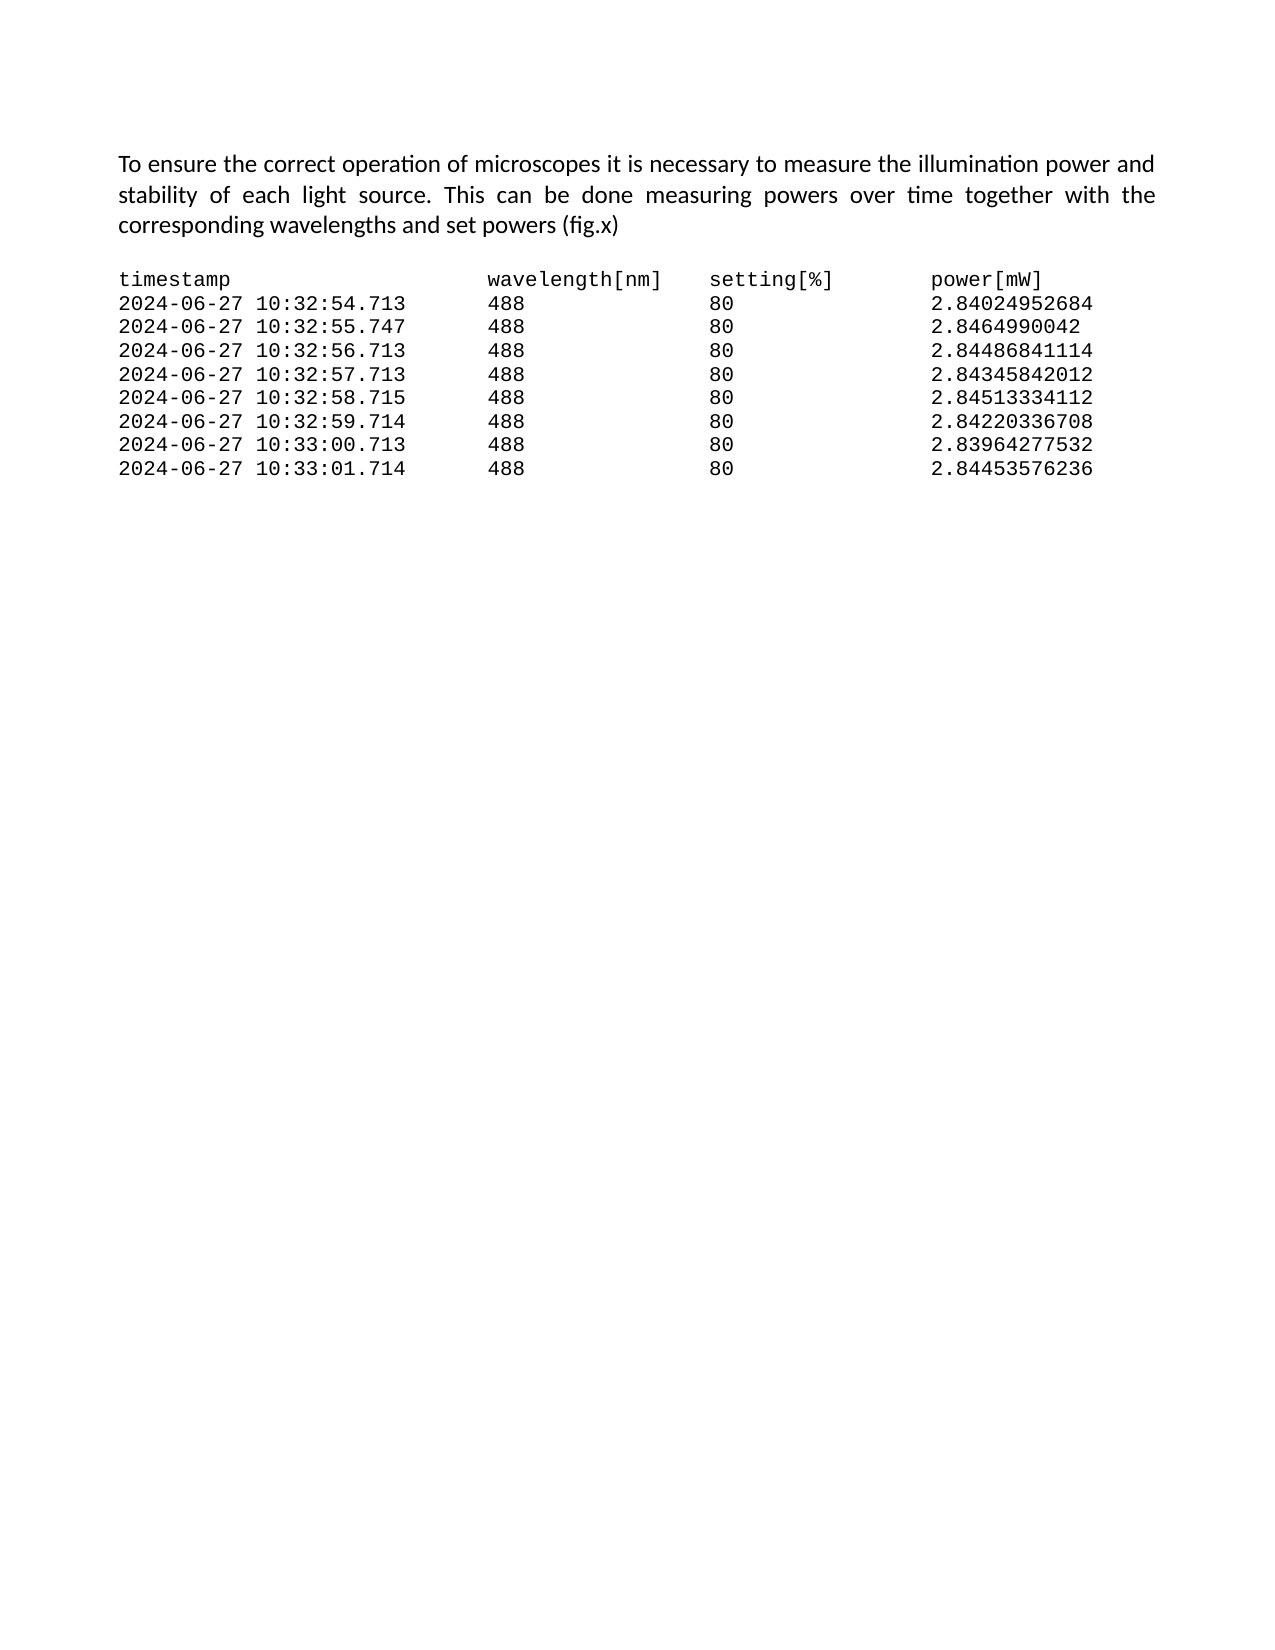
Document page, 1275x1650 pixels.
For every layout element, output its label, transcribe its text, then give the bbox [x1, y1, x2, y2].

text timestamp wavelength[nm] setting[%] power[mW] [118, 269, 1157, 293]
text 2024-06-27 10:32:57.713 488 80 2.84345842012 [118, 363, 1157, 387]
text 2024-06-27 10:32:58.715 488 80 2.84513334112 [118, 387, 1157, 411]
text 2024-06-27 10:32:59.714 488 80 2.84220336708 [118, 411, 1157, 434]
text 2024-06-27 10:33:01.714 488 80 2.84453576236 [118, 458, 1157, 482]
text 2024-06-27 10:33:00.713 488 80 2.83964277532 [118, 434, 1157, 458]
text To ensure the correct operation of microscopes it is necessary to measure the illumination power and stability of each light source. This can be done measuring powers over time together with the corresponding wavelengths and set powers (fig.x) [118, 149, 1157, 240]
text 2024-06-27 10:32:56.713 488 80 2.84486841114 [118, 340, 1157, 363]
text 2024-06-27 10:32:55.747 488 80 2.8464990042 [118, 316, 1157, 340]
text 2024-06-27 10:32:54.713 488 80 2.84024952684 [118, 293, 1157, 316]
